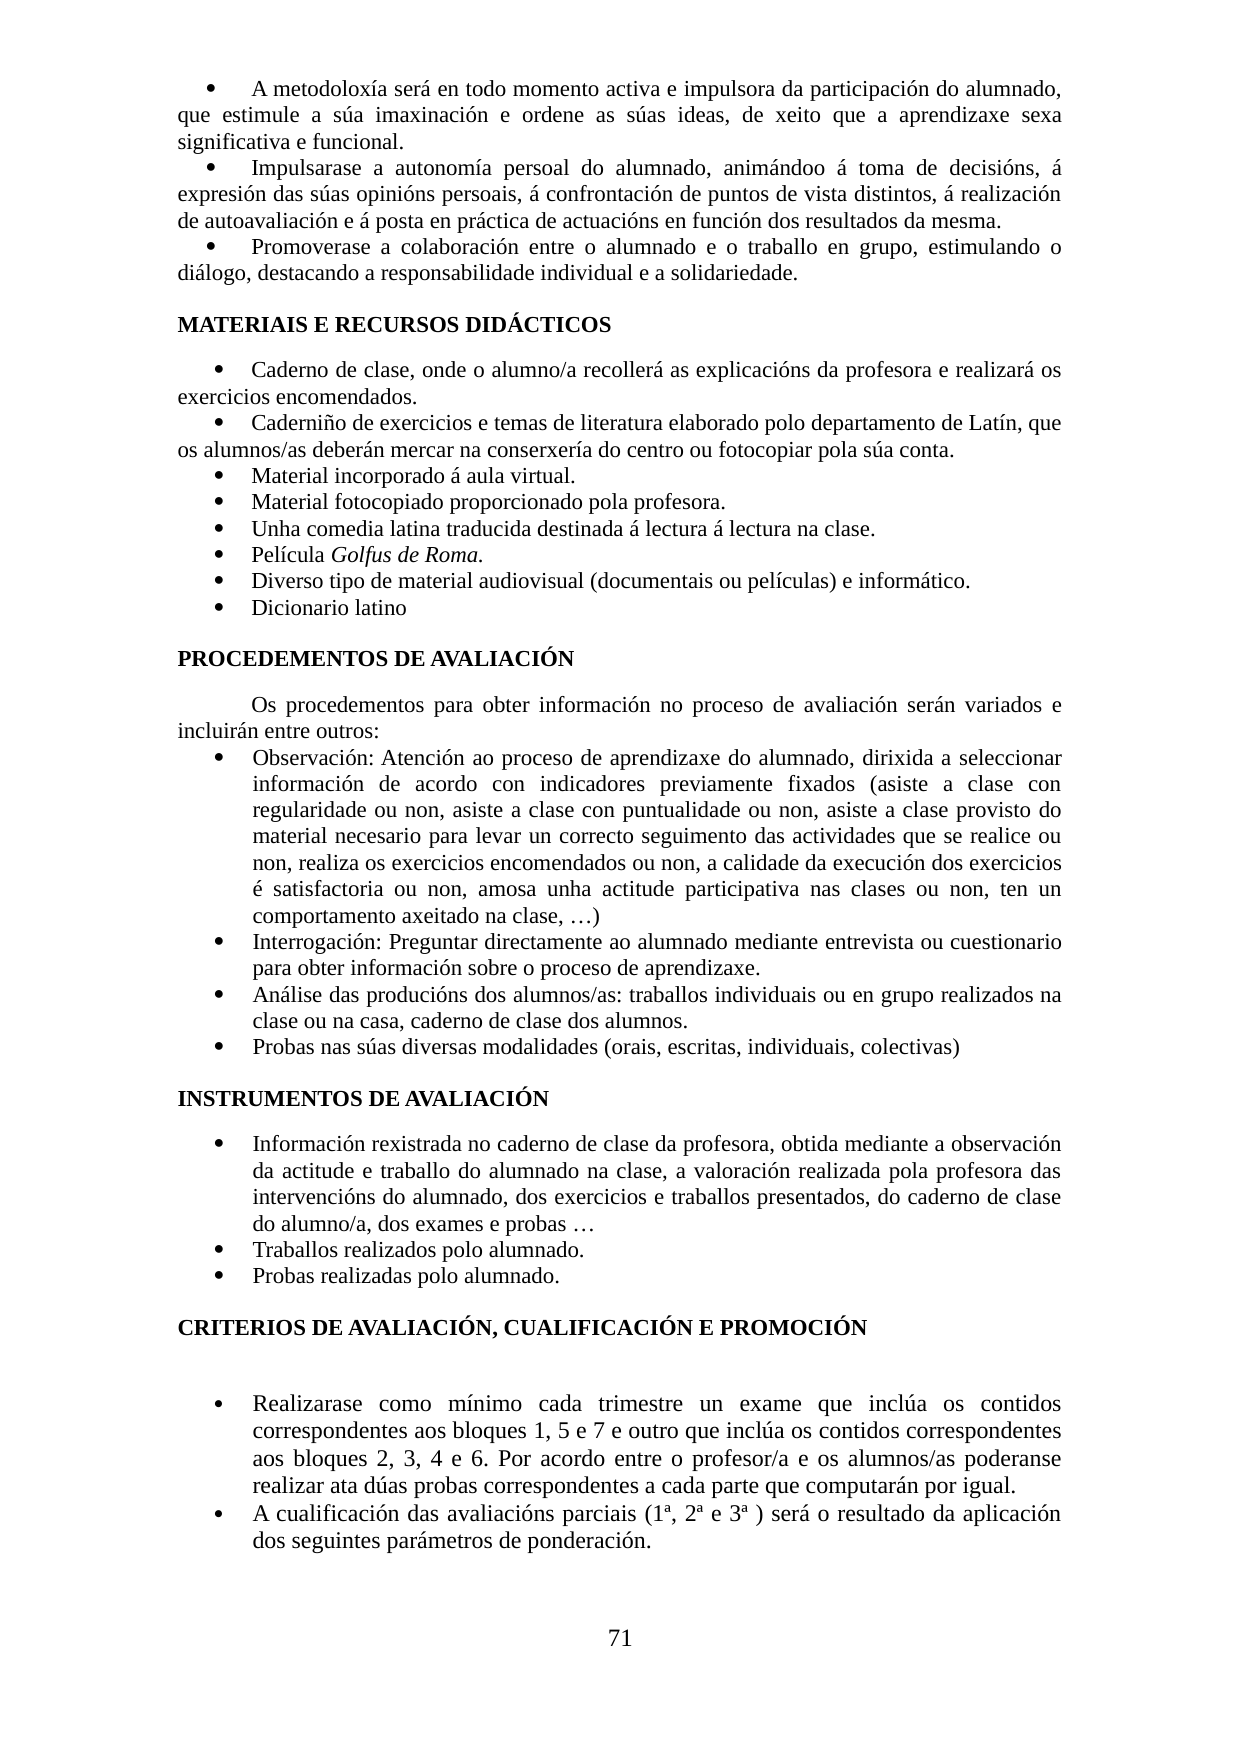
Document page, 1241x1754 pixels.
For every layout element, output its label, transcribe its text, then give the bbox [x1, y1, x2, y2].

list Dicionario latino [177, 594, 1063, 620]
list Traballos realizados polo alumnado. [215, 1236, 1063, 1262]
list Probas nas súas diversas modalidades (orais, escritas, individuais, colectivas) [215, 1033, 1063, 1060]
subtitle INSTRUMENTOS DE AVALIACIÓN [177, 1085, 1063, 1111]
list Probas realizadas polo alumnado. [215, 1262, 1063, 1289]
list Material incorporado á aula virtual. [177, 462, 1063, 488]
list Película Golfus de Roma. [177, 541, 1063, 567]
subtitle MATERIAIS E RECURSOS DIDÁCTICOS [177, 311, 1063, 337]
subtitle CRITERIOS DE AVALIACIÓN, CUALIFICACIÓN E PROMOCIÓN [177, 1314, 1063, 1340]
list Material fotocopiado proporcionado pola profesora. [177, 488, 1063, 515]
list Análise das producións dos alumnos/as: traballos individuais ou en grupo realizados na clase ou na casa, caderno de clase dos alumnos. [215, 981, 1063, 1033]
subtitle PROCEDEMENTOS DE AVALIACIÓN [177, 645, 1063, 671]
list A cualificación das avaliacións parciais (1ª, 2ª e 3ª ) será o resultado da aplicación dos seguintes parámetros de ponderación. [215, 1499, 1063, 1554]
list Observación: Atención ao proceso de aprendizaxe do alumnado, dirixida a seleccionar información de acordo con indicadores previamente fixados (asiste a clase con regularidade ou non, asiste a clase con puntualidade ou non, asiste a clase provisto do material necesario para levar un correcto seguimento das actividades que se realice ou non, realiza os exercicios encomendados ou non, a calidade da execución dos exercicios é satisfactoria ou non, amosa unha actitude participativa nas clases ou non, ten un comportamento axeitado na clase, …) [215, 743, 1063, 928]
list Impulsarase a autonomía persoal do alumnado, animándoo á toma de decisións, á expresión das súas opinións persoais, á confrontación de puntos de vista distintos, á realización de autoavaliación e á posta en práctica de actuacións en función dos resultados da mesma. [177, 154, 1063, 233]
list Caderno de clase, onde o alumno/a recollerá as explicacións da profesora e realizará os exercicios encomendados. [177, 357, 1063, 409]
list Interrogación: Preguntar directamente ao alumnado mediante entrevista ou cuestionario para obter información sobre o proceso de aprendizaxe. [215, 928, 1063, 981]
list A metodoloxía será en todo momento activa e impulsora da participación do alumnado, que estimule a súa imaxinación e ordene as súas ideas, de xeito que a aprendizaxe sexa significativa e funcional. [177, 75, 1063, 154]
list Promoverase a colaboración entre o alumnado e o traballo en grupo, estimulando o diálogo, destacando a responsabilidade individual e a solidariedade. [177, 233, 1063, 286]
list Os procedementos para obter información no proceso de avaliación serán variados e incluirán entre outros: [177, 691, 1063, 743]
list Diverso tipo de material audiovisual (documentais ou películas) e informático. [177, 567, 1063, 594]
list Unha comedia latina traducida destinada á lectura á lectura na clase. [177, 515, 1063, 541]
list Caderniño de exercicios e temas de literatura elaborado polo departamento de Latín, que os alumnos/as deberán mercar na conserxería do centro ou fotocopiar pola súa conta. [177, 409, 1063, 462]
list Realizarase como mínimo cada trimestre un exame que inclúa os contidos correspondentes aos bloques 1, 5 e 7 e outro que inclúa os contidos correspondentes aos bloques 2, 3, 4 e 6. Por acordo entre o profesor/a e os alumnos/as poderanse realizar ata dúas probas correspondentes a cada parte que computarán por igual. [215, 1388, 1063, 1499]
list Información rexistrada no caderno de clase da profesora, obtida mediante a observación da actitude e traballo do alumnado na clase, a valoración realizada pola profesora das intervencións do alumnado, dos exercicios e traballos presentados, do caderno de clase do alumno/a, dos exames e probas … [215, 1131, 1063, 1236]
